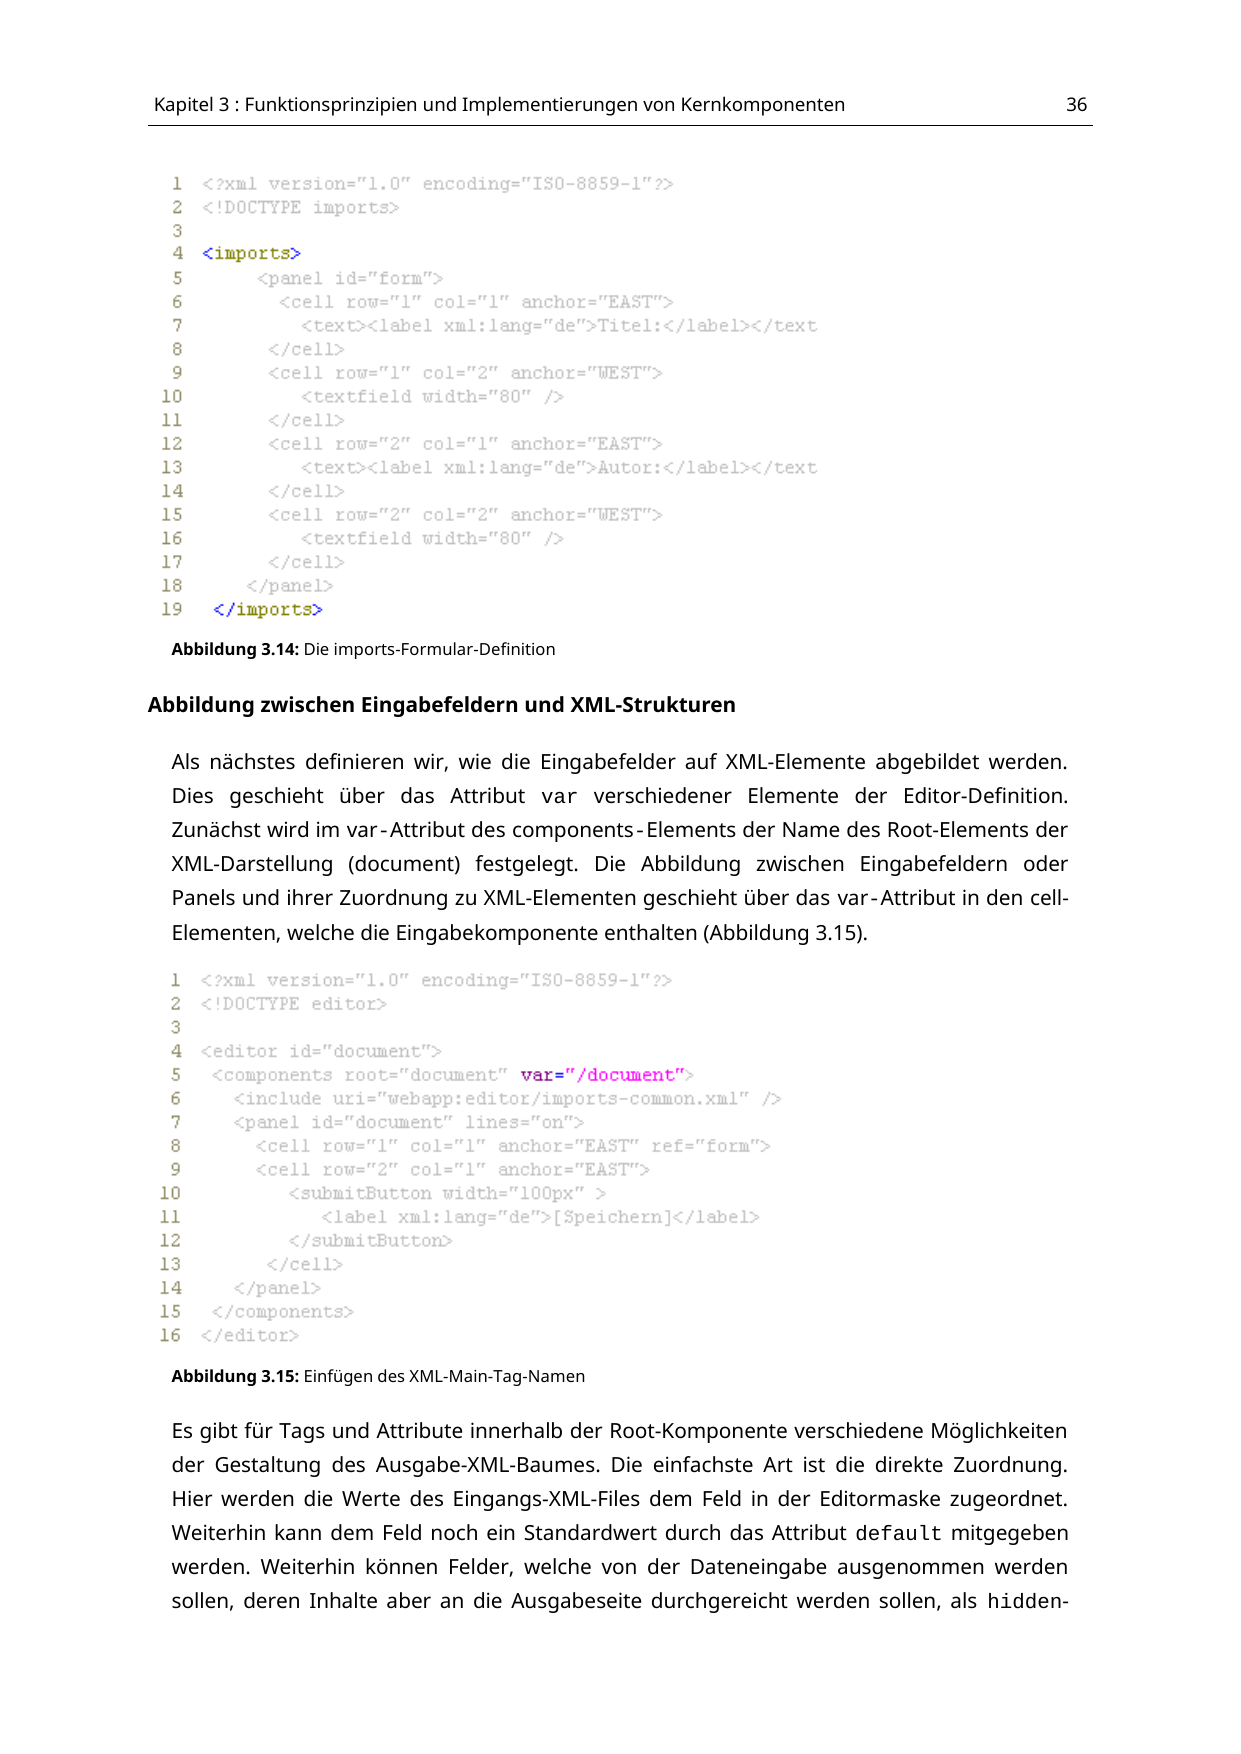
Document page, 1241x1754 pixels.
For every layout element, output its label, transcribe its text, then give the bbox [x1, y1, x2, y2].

subtitle Abbildung zwischen Eingabefeldern und XML-Strukturen [148, 148, 1092, 718]
text Als nächstes definieren wir, wie die Eingabefelder auf XML-Elemente abgebildet werden. Dies geschieht über das Attribut var verschiedener Elemente der Editor-Definition. Zunächst wird im var-Attribut des components-Elements der Name des Root-Elements der XML-Darstellung (document) festgelegt. Die Abbildung zwischen Eingabefeldern oder Panels und ihrer Zuordnung zu XML-Elementen geschieht über das var-Attribut in den cell-Elementen, welche die Eingabekomponente enthalten (Abbildung 3.16). [171, 747, 1069, 946]
text Es gibt für Tags und Attribute innerhalb der Root-Komponente verschiedene Möglichkeiten der Gestaltung des Ausgabe-XML-Baumes. Die einfachste Art ist die direkte Zuordnung. Hier werden die Werte des Eingangs-XML-Files dem Feld in der Editormaske zugeordnet. Weiterhin kann dem Feld noch ein Standardwert durch das Attribut default mitgegeben werden. Weiterhin können Felder, welche von der Dateneingabe ausgenommen werden sollen, deren Inhalte aber an die Ausgabeseite durchgereicht werden sollen, als hidden- [148, 975, 1069, 1614]
text Abbildung 3.15: Die imports-Formular-Definition [171, 622, 852, 661]
text Abbildung 3.16: Einfügen des XML-Main-Tag-Namen [171, 1348, 794, 1387]
